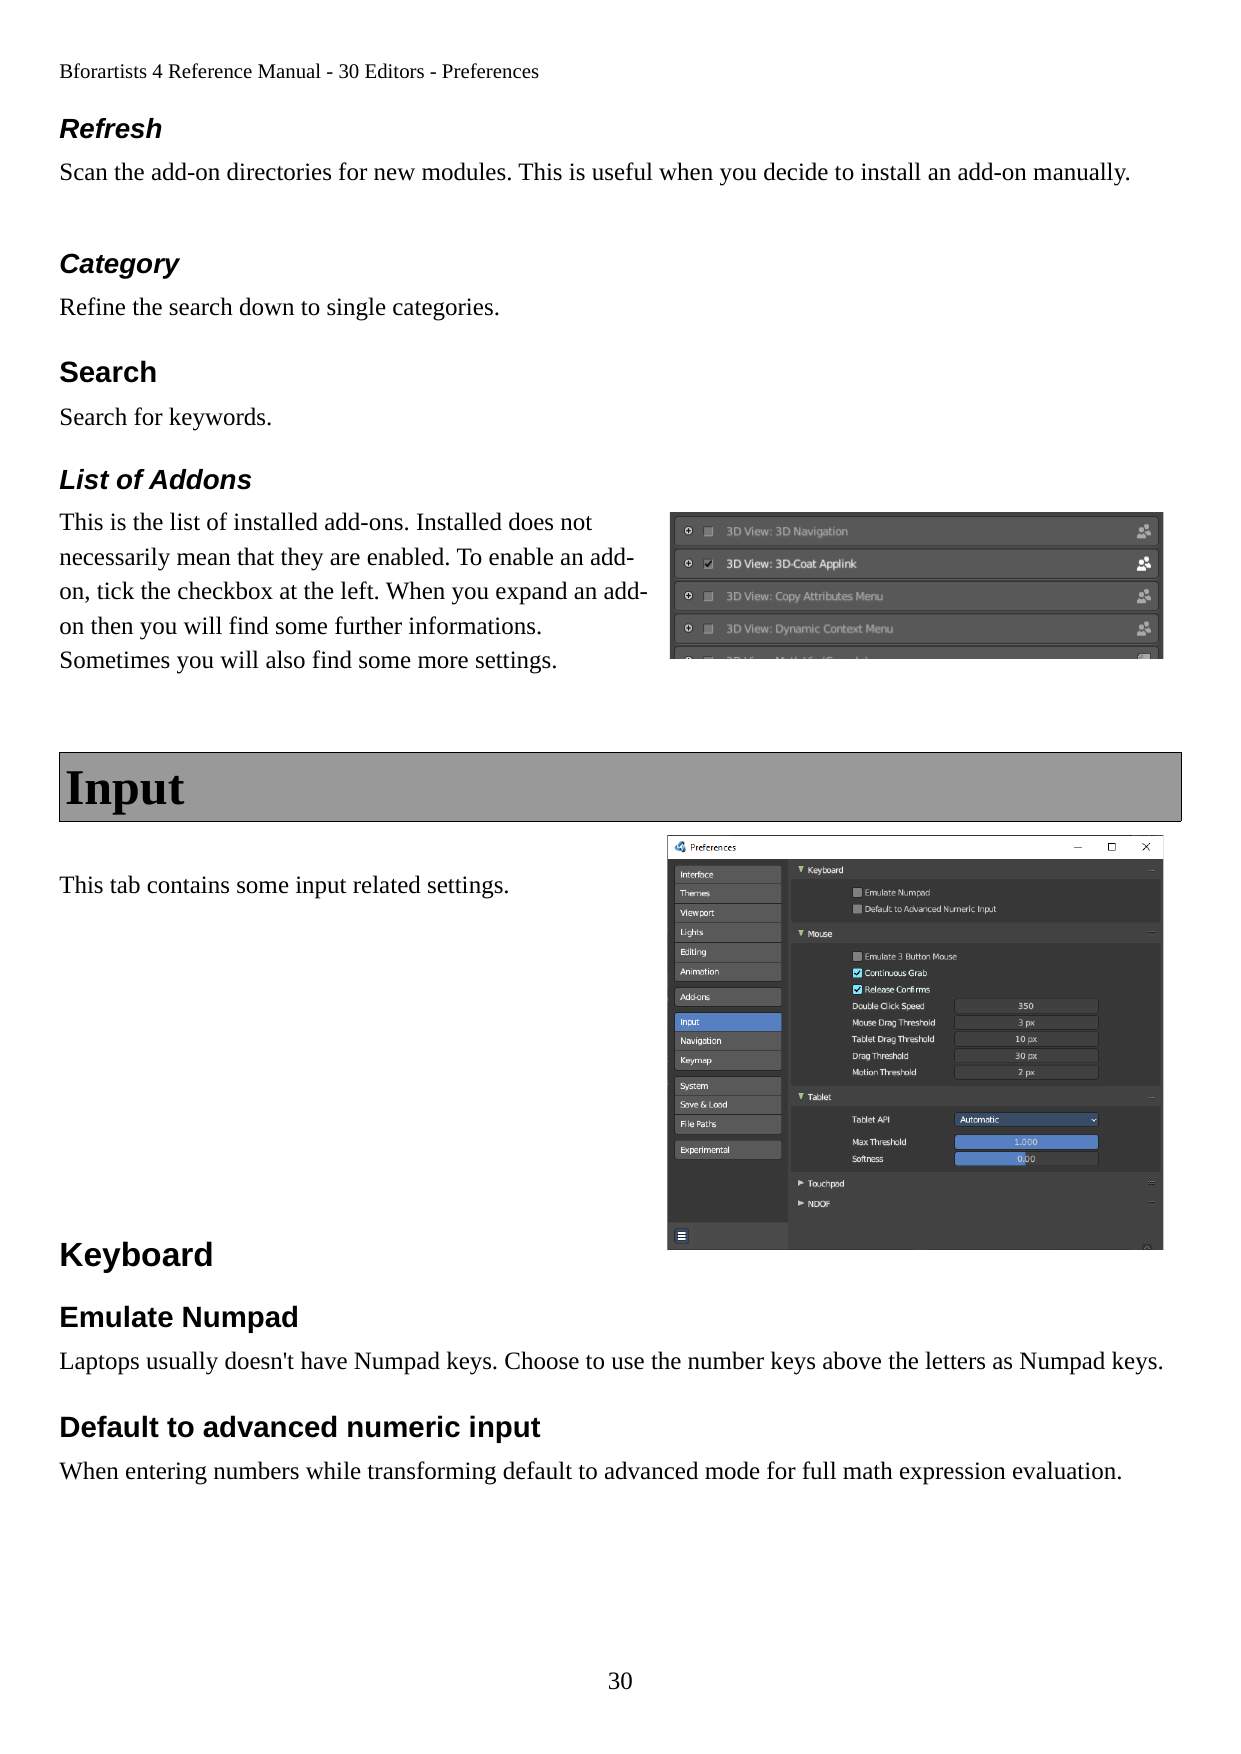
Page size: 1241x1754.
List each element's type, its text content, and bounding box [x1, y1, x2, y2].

subtitle Category [59, 247, 1181, 279]
text Search for keywords. [59, 402, 1181, 430]
picture [669, 512, 1164, 659]
subtitle Emulate Numpad [59, 1300, 1181, 1334]
text Refine the search down to single categories. [59, 292, 1181, 320]
subtitle Refresh [59, 113, 1181, 144]
subtitle Search [59, 355, 1181, 389]
subtitle List of Addons [59, 463, 1181, 495]
subtitle Keyboard [59, 1234, 1181, 1273]
subtitle Default to advanced numeric input [59, 1410, 1181, 1444]
text When entering numbers while transforming default to advanced mode for full math expression evaluation. [59, 1456, 1181, 1485]
text Scan the add-on directories for new modules. This is useful when you decide to install an add-on manually. [59, 157, 1181, 186]
picture [667, 835, 1164, 1250]
text Laptops usually doesn't have Numpad keys. Choose to use the number keys above the letters as Numpad keys. [59, 1346, 1181, 1375]
text This is the list of installed add-ons. Installed does not necessarily mean that they are enabled. To enable an add-on, tick the checkbox at the left. When you expand an add-on then you will find some further informations. Sometimes you will also find some more settings. [59, 507, 1181, 674]
text This tab contains some input related settings. [59, 870, 667, 899]
table_header Input [60, 753, 1181, 821]
